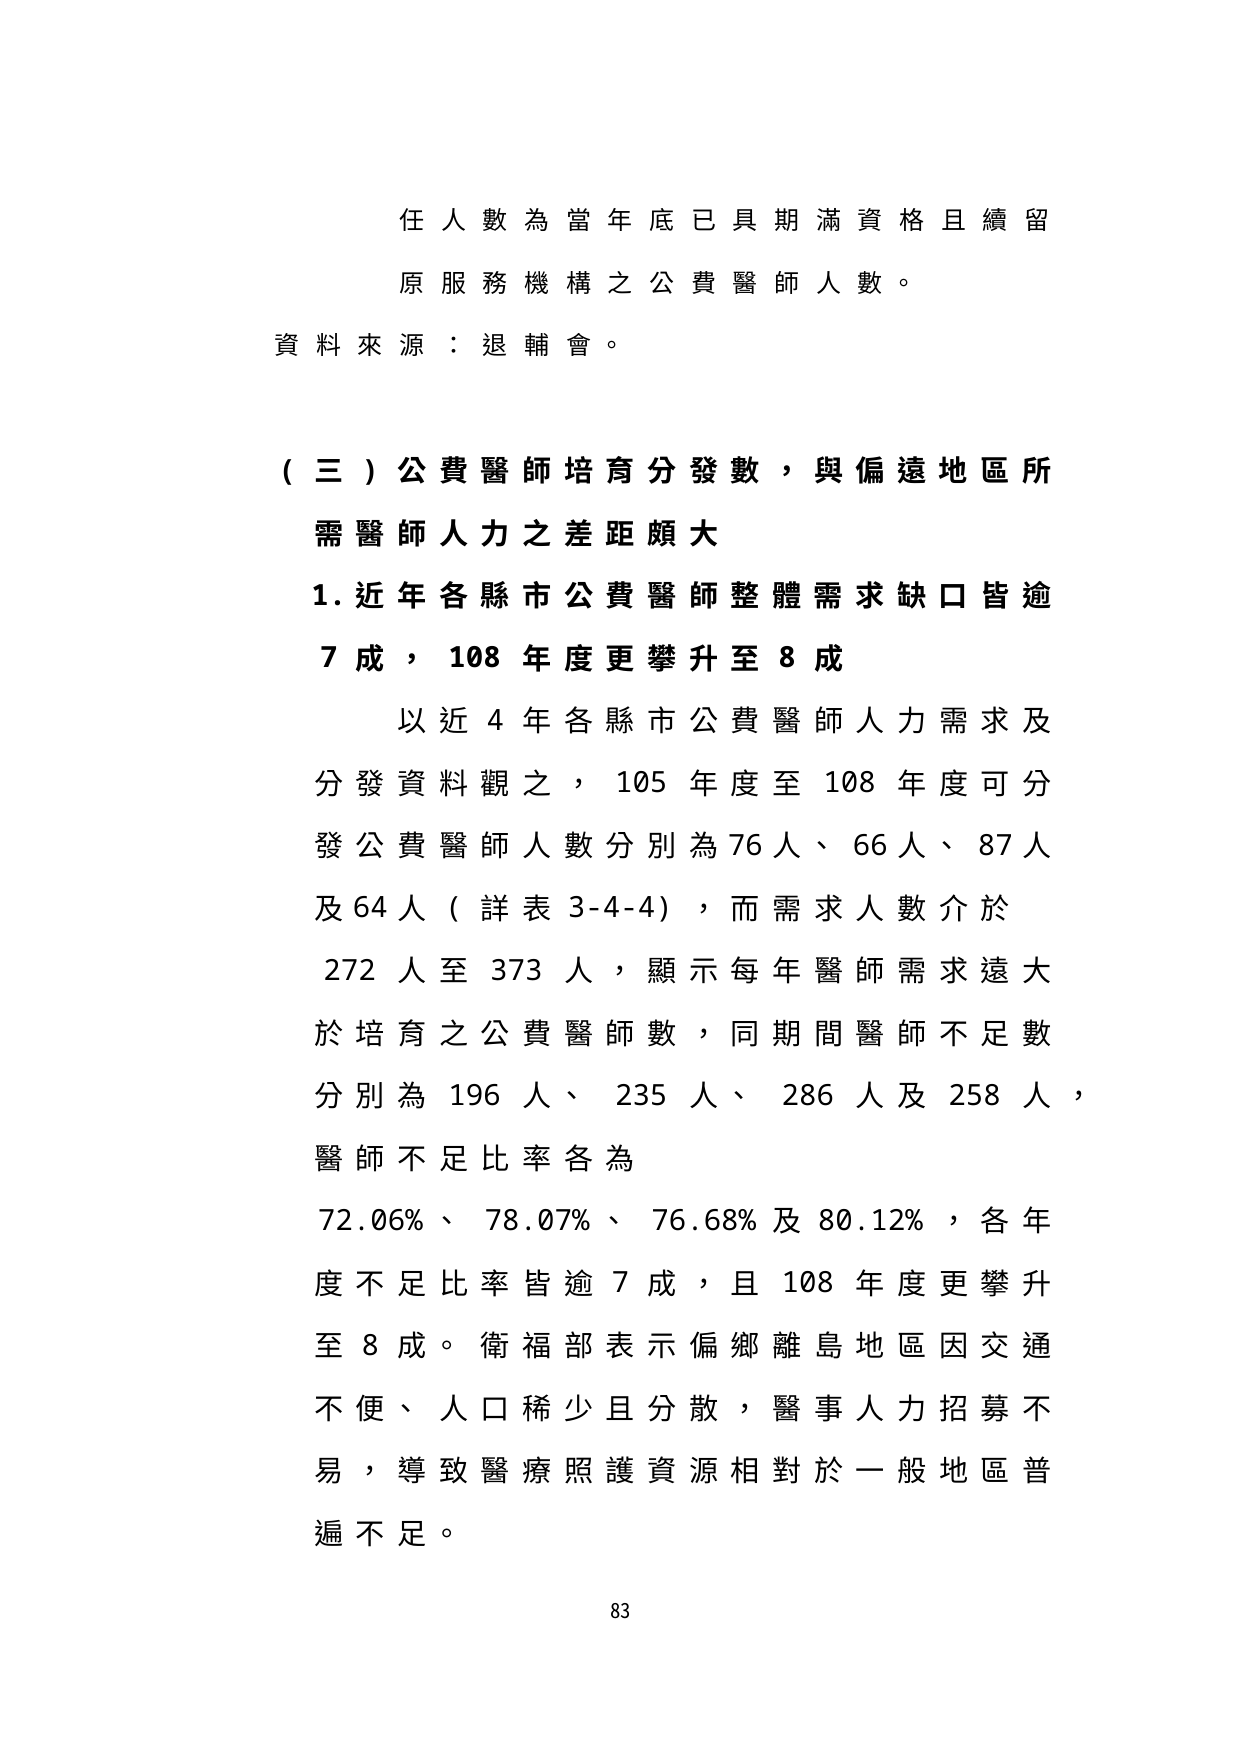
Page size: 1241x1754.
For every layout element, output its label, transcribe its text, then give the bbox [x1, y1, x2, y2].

text 1.近年各縣市公費醫師整體需求缺口皆逾7成，108年度更攀升至8成 [271, 552, 1058, 677]
text 任人數為當年底已具期滿資格且續留原服務機構之公費醫師人數。 [242, 177, 1060, 302]
text (三)公費醫師培育分發數，與偏遠地區所需醫師人力之差距頗大 [242, 427, 1058, 552]
text 以近4年各縣市公費醫師人力需求及分發資料觀之，105年度至108年度可分發公費醫師人數分別為76人、66人、87人及64人(詳表3-4-4)，而需求人數介於272人至373人，顯示每年醫師需求遠大於培育之公費醫師數，同期間醫師不足數分別為196人、235人、286人及258人，醫師不足比率各為72.06%、78.07%、76.68%及80.12%，各年度不足比率皆逾7成，且108年度更攀升至8成。衛福部表示偏鄉離島地區因交通不便、人口稀少且分散，醫事人力招募不易，導致醫療照護資源相對於一般地區普遍不足。 [301, 677, 1058, 1552]
text 資料來源：退輔會。 [244, 302, 1060, 365]
